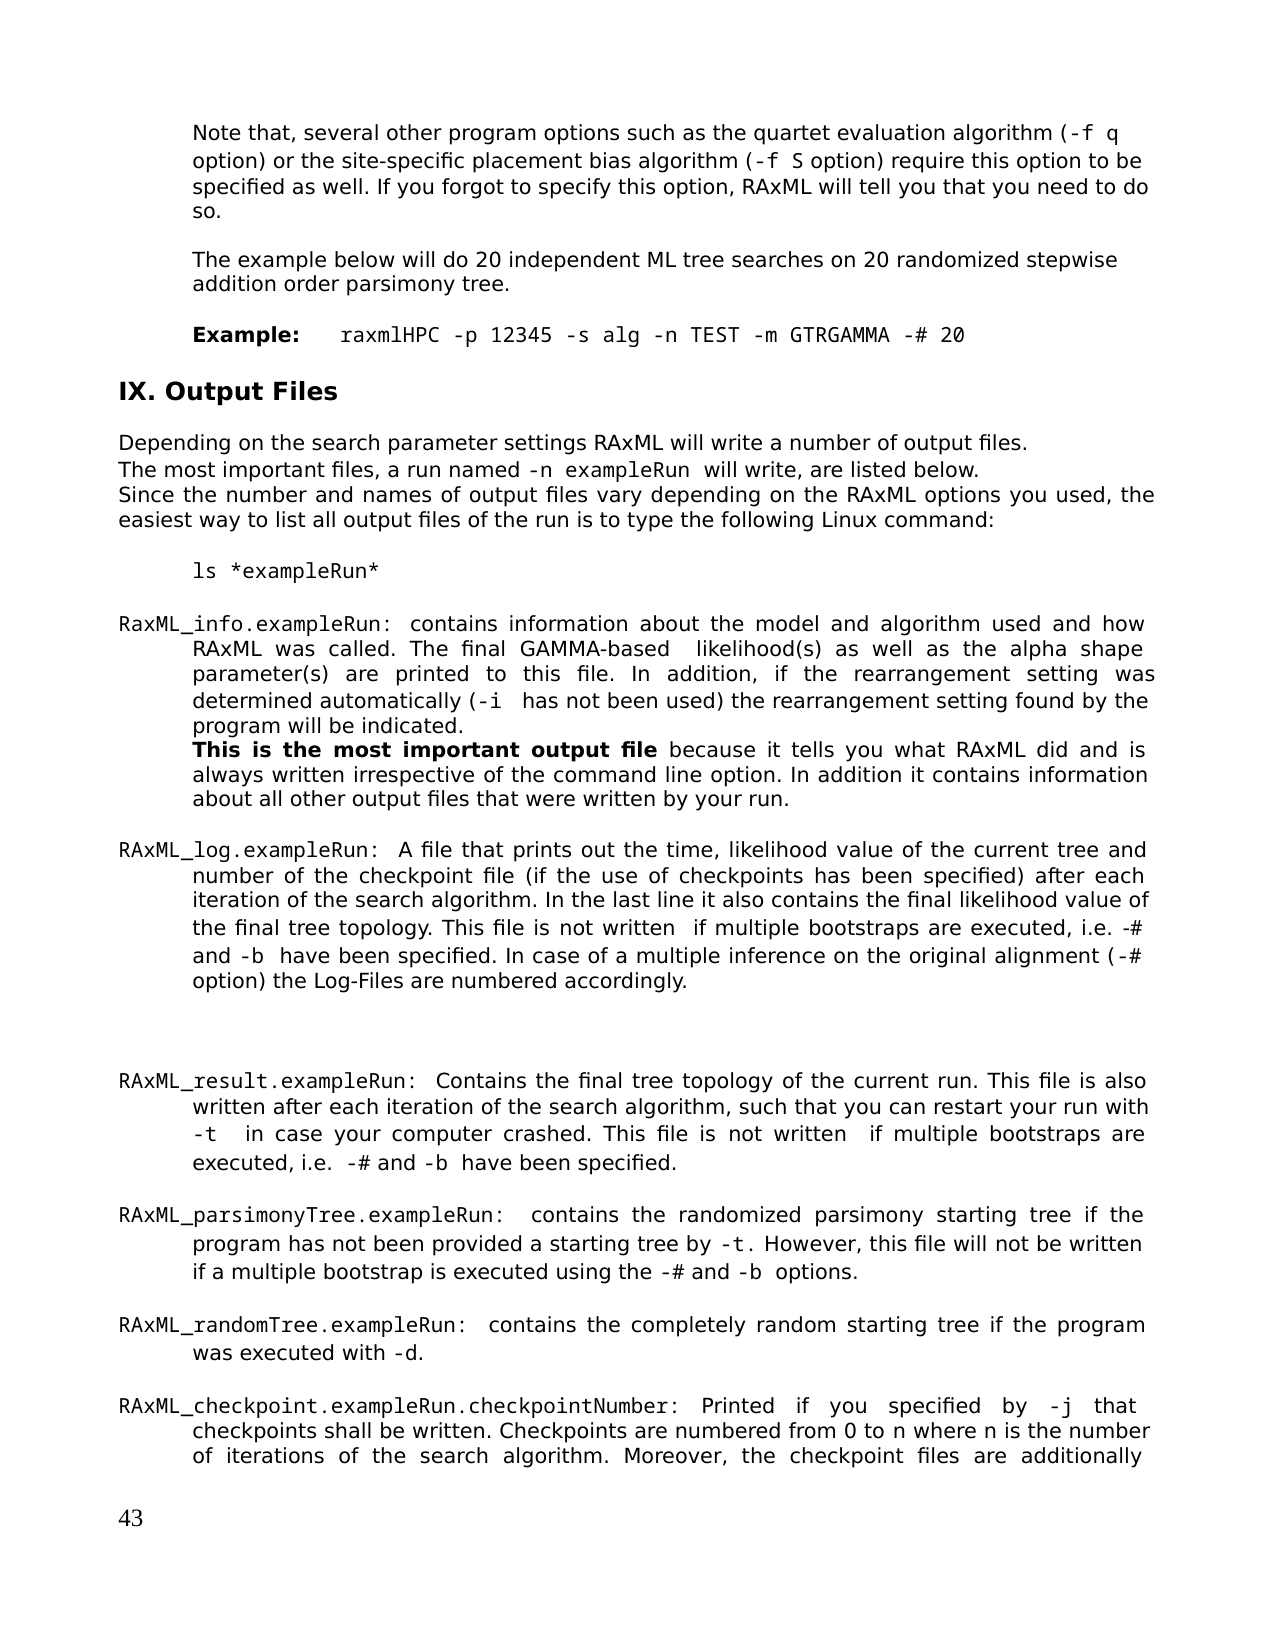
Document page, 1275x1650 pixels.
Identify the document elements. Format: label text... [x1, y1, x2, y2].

text RAxML_randomTree.exampleRun: contains the completely random starting tree if the program was executed with -d. [118, 1310, 1157, 1367]
text RAxML_result.exampleRun: Contains the final tree topology of the current run. This file is also written after each iteration of the search algorithm, such that you can restart your run with -t in case your computer crashed. This file is not written if multiple bootstraps are executed, i.e. -# and -b have been specified. [118, 1067, 1157, 1176]
text Note that, several other program options such as the quartet evaluation algorithm (-f q option) or the site-specific placement bias algorithm (-f S option) require this option to be specified as well. If you forgot to specify this option, RAxML will tell you that you need to do so. [118, 118, 1157, 223]
text ls *exampleRun* [118, 556, 1157, 584]
text RAxML_log.exampleRun: A file that prints out the time, likelihood value of the current tree and number of the checkpoint file (if the use of checkpoints has been specified) after each iteration of the search algorithm. In the last line it also contains the final likelihood value of the final tree topology. This file is not written if multiple bootstraps are executed, i.e. -# and -b have been specified. In case of a multiple inference on the original alignment (-# option) the Log-Files are numbered accordingly. [118, 836, 1157, 994]
text RaxML_info.exampleRun: contains information about the model and algorithm used and how RAxML was called. The final GAMMA-based likelihood(s) as well as the alpha shape parameter(s) are printed to this file. In addition, if the rearrangement setting was determined automatically (-i has not been used) the rearrangement setting found by the program will be indicated. [118, 609, 1157, 738]
text Depending on the search parameter settings RAxML will write a number of output files. [118, 431, 1157, 455]
text IX. Output Files [118, 377, 1157, 407]
text The most important files, a run named -n exampleRun will write, are listed below. [118, 455, 1157, 483]
text RAxML_parsimonyTree.exampleRun: contains the randomized parsimony starting tree if the program has not been provided a starting tree by -t. However, this file will not be written if a multiple bootstrap is executed using the -# and -b options. [118, 1200, 1157, 1286]
text Example: raxmlHPC -p 12345 -s alg -n TEST -m GTRGAMMA -# 20 [118, 321, 1157, 349]
text RAxML_checkpoint.exampleRun.checkpointNumber: Printed if you specified by -j that checkpoints shall be written. Checkpoints are numbered from 0 to n where n is the number of iterations of the search algorithm. Moreover, the checkpoint files are additionally [118, 1391, 1157, 1468]
text This is the most important output file because it tells you what RAxML did and is always written irrespective of the command line option. In addition it contains information about all other output files that were written by your run. [118, 738, 1157, 811]
text The example below will do 20 independent ML tree searches on 20 randomized stepwise addition order parsimony tree. [118, 248, 1157, 296]
text Since the number and names of output files vary depending on the RAxML options you used, the easiest way to list all output files of the run is to type the following Linux command: [118, 483, 1157, 532]
